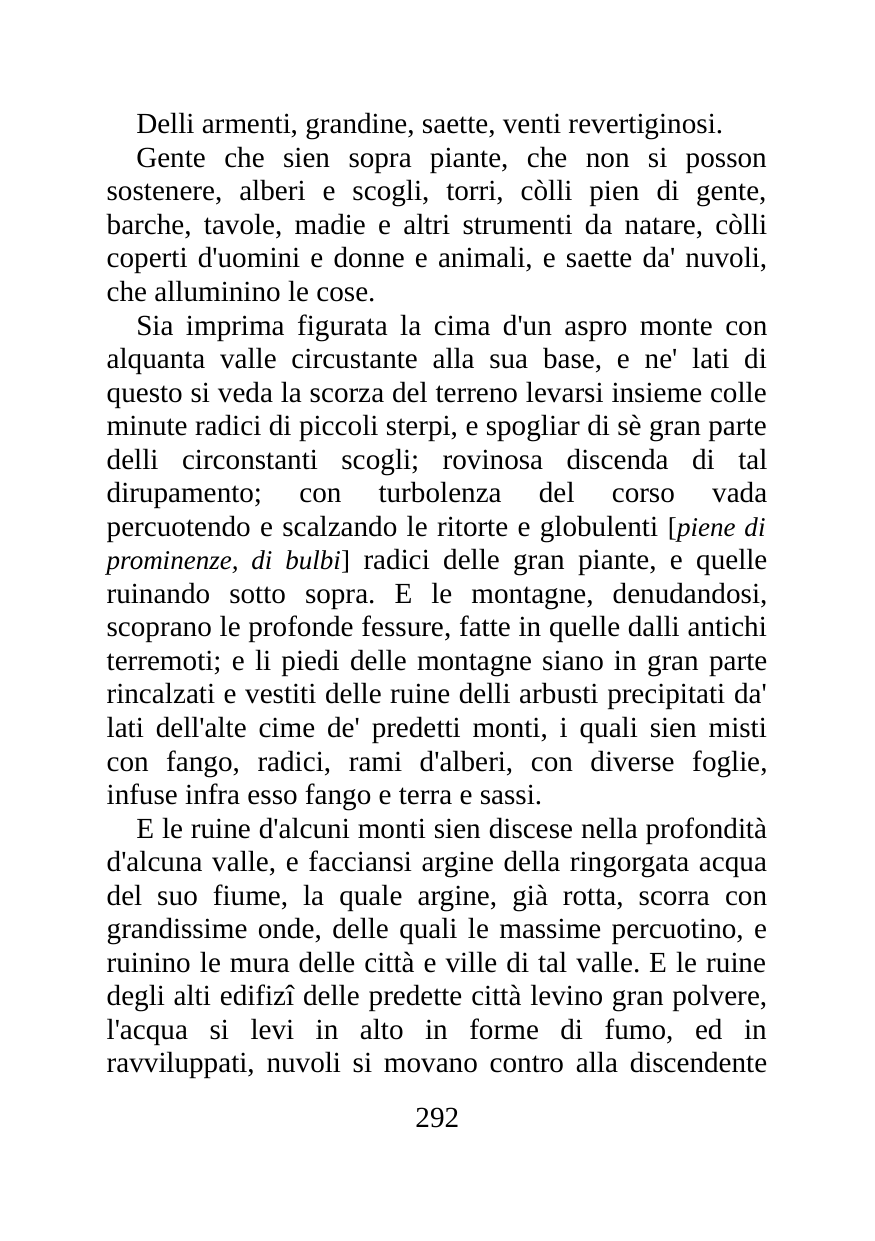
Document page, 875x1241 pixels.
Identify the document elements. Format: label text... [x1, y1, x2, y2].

text Sia imprima figurata la cima d'un aspro monte con alquanta valle circustante alla sua base, e ne' lati di questo si veda la scorza del terreno levarsi insieme colle minute radici di piccoli sterpi, e spogliar di sè gran parte delli circonstanti scogli; rovinosa discenda di tal dirupamento; con turbolenza del corso vada percuotendo e scalzando le ritorte e globulenti [piene di prominenze, di bulbi] radici delle gran piante, e quelle ruinando sotto sopra. E le montagne, denudandosi, scoprano le profonde fessure, fatte in quelle dalli antichi terremoti; e li piedi delle montagne siano in gran parte rincalzati e vestiti delle ruine delli arbusti precipitati da' lati dell'alte cime de' predetti monti, i quali sien misti con fango, radici, rami d'alberi, con diverse foglie, infuse infra esso fango e terra e sassi. [106, 308, 768, 811]
text E le ruine d'alcuni monti sien discese nella profondità d'alcuna valle, e facciansi argine della ringorgata acqua del suo fiume, la quale argine, già rotta, scorra con grandissime onde, delle quali le massime percuotino, e ruinino le mura delle città e ville di tal valle. E le ruine degli alti edifizî delle predette città levino gran polvere, l'acqua si levi in alto in forme di fumo, ed in ravviluppati, nuvoli si movano contro alla discendente [106, 811, 768, 1079]
text Gente che sien sopra piante, che non si posson sostenere, alberi e scogli, torri, còlli pien di gente, barche, tavole, madie e altri strumenti da natare, còlli coperti d'uomini e donne e animali, e saette da' nuvoli, che alluminino le cose. [106, 140, 768, 308]
text Delli armenti, grandine, saette, venti revertiginosi. [106, 106, 768, 140]
